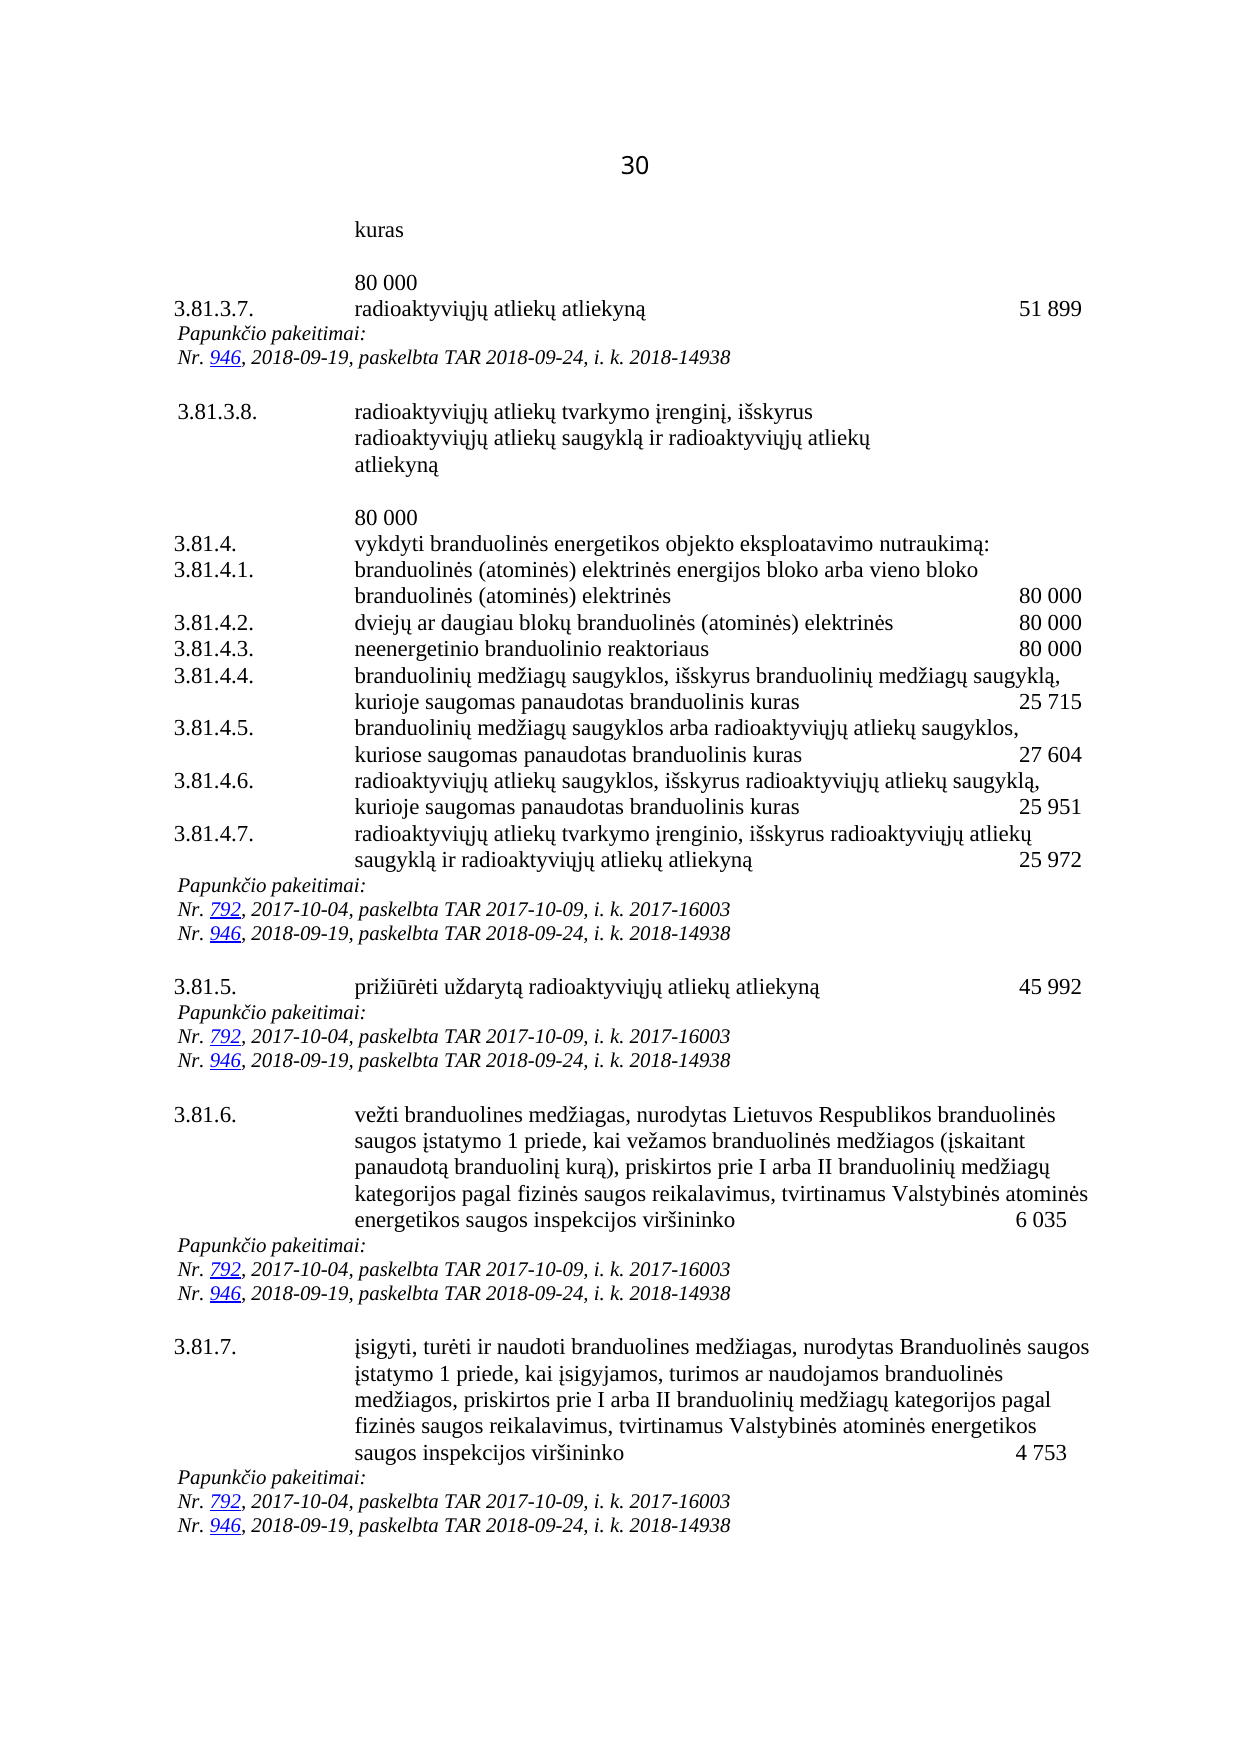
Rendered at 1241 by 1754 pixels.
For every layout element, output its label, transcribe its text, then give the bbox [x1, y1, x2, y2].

text 3.81.6. vežti branduolines medžiagas, nurodytas Lietuvos Respublikos branduolinės saugos įstatymo 1 priede, kai vežamos branduolinės medžiagos (įskaitant panaudotą branduolinį kurą), priskirtos prie I arba II branduolinių medžiagų kategorijos pagal fizinės saugos reikalavimus, tvirtinamus Valstybinės atominės energetikos saugos inspekcijos viršininko 6 035 [174, 1101, 1093, 1232]
text Papunkčio pakeitimai: [177, 1000, 1093, 1024]
text Nr. 946, 2018-09-19, paskelbta TAR 2018-09-24, i. k. 2018-14938 [177, 921, 1093, 945]
text Nr. 792, 2017-10-04, paskelbta TAR 2017-10-09, i. k. 2017-16003 [177, 1489, 1093, 1513]
text 3.81.7. įsigyti, turėti ir naudoti branduolines medžiagas, nurodytas Branduolinės saugos įstatymo 1 priede, kai įsigyjamos, turimos ar naudojamos branduolinės medžiagos, priskirtos prie I arba II branduolinių medžiagų kategorijos pagal fizinės saugos reikalavimus, tvirtinamus Valstybinės atominės energetikos saugos inspekcijos viršininko 4 753 [174, 1333, 1093, 1465]
text atliekyną 80 000 [354, 451, 892, 530]
text kuras 80 000 [354, 216, 892, 295]
text Nr. 792, 2017-10-04, paskelbta TAR 2017-10-09, i. k. 2017-16003 [177, 897, 1093, 921]
text radioaktyviųjų atliekų saugyklą ir radioaktyviųjų atliekų [354, 424, 892, 451]
text Nr. 792, 2017-10-04, paskelbta TAR 2017-10-09, i. k. 2017-16003 [177, 1257, 1093, 1281]
text Nr. 792, 2017-10-04, paskelbta TAR 2017-10-09, i. k. 2017-16003 [177, 1024, 1093, 1048]
text 3.81.4.2. dviejų ar daugiau blokų branduolinės (atominės) elektrinės 80 000 [174, 609, 1093, 635]
text Papunkčio pakeitimai: [177, 1232, 1093, 1257]
text 3.81.5. prižiūrėti uždarytą radioaktyviųjų atliekų atliekyną 45 992 [174, 973, 1093, 1000]
text 3.81.4.3. neenergetinio branduolinio reaktoriaus 80 000 [174, 635, 1093, 662]
text 3.81.3.7. radioaktyviųjų atliekų atliekyną 51 899 [174, 295, 1093, 321]
text Nr. 946, 2018-09-19, paskelbta TAR 2018-09-24, i. k. 2018-14938 [177, 1048, 1093, 1072]
text Papunkčio pakeitimai: [177, 872, 1093, 897]
text Nr. 946, 2018-09-19, paskelbta TAR 2018-09-24, i. k. 2018-14938 [177, 1513, 1093, 1537]
text 3.81.4.6. radioaktyviųjų atliekų saugyklos, išskyrus radioaktyviųjų atliekų saugyklą, kurioje saugomas panaudotas branduolinis kuras 25 951 [174, 767, 1093, 820]
text 3.81.4.1. branduolinės (atominės) elektrinės energijos bloko arba vieno bloko branduolinės (atominės) elektrinės 80 000 [174, 556, 1093, 609]
text 3.81.4.7. radioaktyviųjų atliekų tvarkymo įrenginio, išskyrus radioaktyviųjų atliekų saugyklą ir radioaktyviųjų atliekų atliekyną 25 972 [174, 820, 1093, 872]
text 3.81.4.4. branduolinių medžiagų saugyklos, išskyrus branduolinių medžiagų saugyklą, kurioje saugomas panaudotas branduolinis kuras 25 715 [174, 662, 1093, 714]
text 3.81.3.8. radioaktyviųjų atliekų tvarkymo įrenginį, išskyrus [177, 398, 892, 424]
text Nr. 946, 2018-09-19, paskelbta TAR 2018-09-24, i. k. 2018-14938 [177, 1281, 1093, 1305]
text Papunkčio pakeitimai: [177, 1465, 1093, 1489]
text 3.81.4.5. branduolinių medžiagų saugyklos arba radioaktyviųjų atliekų saugyklos, kuriose saugomas panaudotas branduolinis kuras 27 604 [174, 714, 1093, 767]
text 3.81.4. vykdyti branduolinės energetikos objekto eksploatavimo nutraukimą: [174, 530, 1093, 556]
text Papunkčio pakeitimai: [177, 321, 1093, 345]
text Nr. 946, 2018-09-19, paskelbta TAR 2018-09-24, i. k. 2018-14938 [177, 345, 1093, 369]
